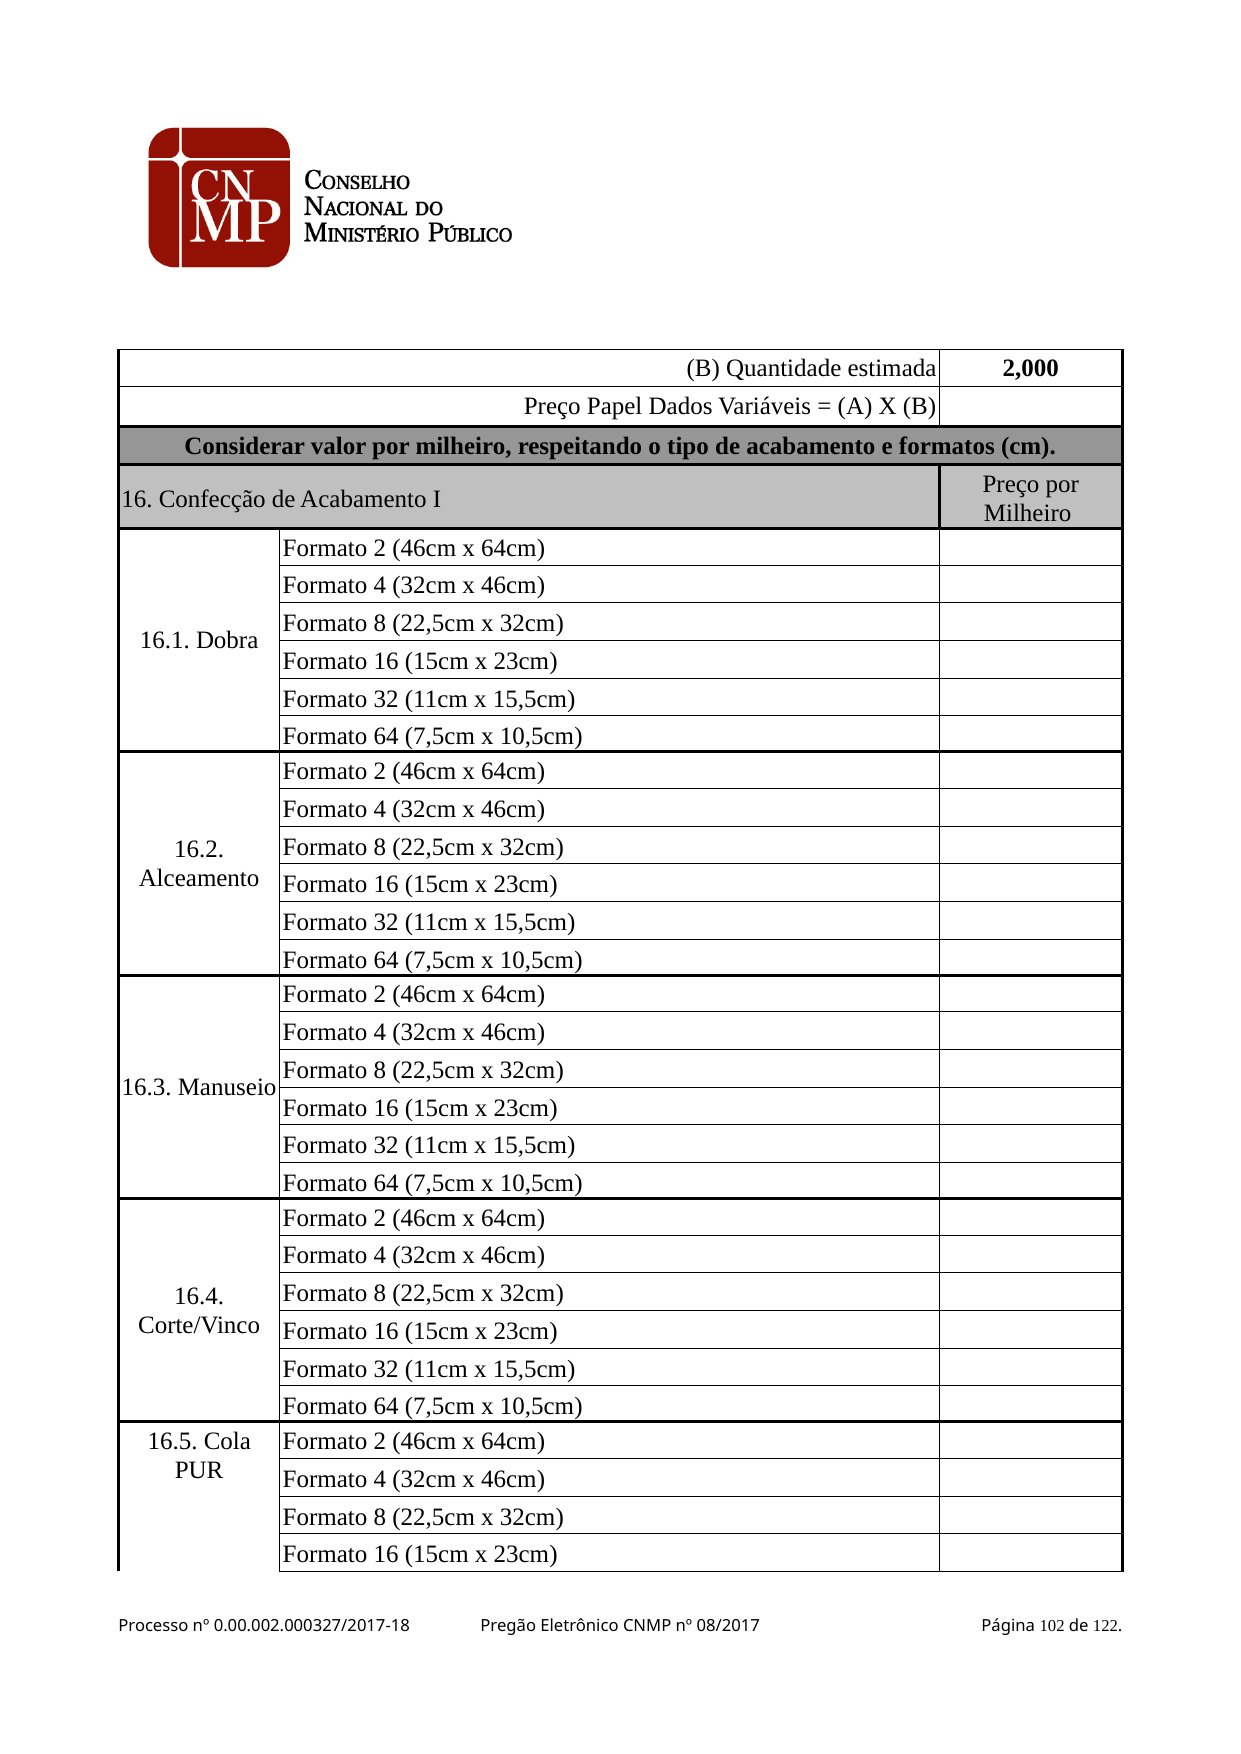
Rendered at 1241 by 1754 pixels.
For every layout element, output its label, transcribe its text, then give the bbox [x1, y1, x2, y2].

table_cell Formato 32 (11cm x 15,5cm) [280, 679, 939, 715]
table_cell Formato 2 (46cm x 64cm) [280, 977, 939, 1011]
table_cell Formato 16 (15cm x 23cm) [280, 864, 939, 901]
table_cell [940, 566, 1121, 602]
table_cell [940, 1311, 1121, 1348]
table_cell [940, 387, 1121, 424]
table_cell 16.4. Corte/Vinco [120, 1200, 279, 1420]
table_cell Preço por Milheiro [941, 466, 1121, 527]
table_cell [940, 1273, 1121, 1310]
table_cell 2.000 [940, 350, 1121, 386]
table_cell Formato 16 (15cm x 23cm) [280, 1088, 939, 1124]
table_cell Formato 64 (7,5cm x 10,5cm) [280, 716, 939, 750]
table_cell [940, 1125, 1121, 1162]
table_cell [940, 1200, 1121, 1234]
table_cell 16.5. Cola PUR [120, 1423, 279, 1571]
table_cell Formato 8 (22,5cm x 32cm) [280, 1050, 939, 1087]
table_cell Formato 16 (15cm x 23cm) [280, 1534, 939, 1571]
table_cell Formato 16 (15cm x 23cm) [280, 641, 939, 678]
table_cell [940, 1050, 1121, 1087]
table_cell Formato 8 (22,5cm x 32cm) [280, 1497, 939, 1533]
table_cell [940, 1236, 1121, 1272]
table_cell [940, 641, 1121, 678]
table_cell [940, 530, 1121, 564]
table_cell Formato 4 (32cm x 46cm) [280, 1012, 939, 1049]
table_cell (B) Quantidade estimada [120, 350, 939, 386]
table_cell Formato 4 (32cm x 46cm) [280, 1459, 939, 1496]
table_cell [940, 1163, 1121, 1197]
table_cell 16.1. Dobra [120, 530, 279, 750]
table_cell [940, 940, 1121, 973]
table_cell [940, 977, 1121, 1011]
table_cell Formato 8 (22,5cm x 32cm) [280, 1273, 939, 1310]
table_cell [940, 1349, 1121, 1385]
picture [124, 105, 528, 289]
table_cell Formato 16 (15cm x 23cm) [280, 1311, 939, 1348]
table_cell [940, 1497, 1121, 1533]
table_cell Formato 32 (11cm x 15,5cm) [280, 902, 939, 939]
table_cell [940, 716, 1121, 750]
table_cell Formato 64 (7,5cm x 10,5cm) [280, 1386, 939, 1420]
table_cell [940, 1386, 1121, 1420]
table_cell 16.2. Alceamento [120, 753, 279, 973]
table_cell Formato 2 (46cm x 64cm) [280, 753, 939, 788]
table_cell [940, 827, 1121, 863]
table_cell [940, 603, 1121, 640]
table_cell Formato 32 (11cm x 15,5cm) [280, 1349, 939, 1385]
table_cell Formato 32 (11cm x 15,5cm) [280, 1125, 939, 1162]
table_cell Formato 64 (7,5cm x 10,5cm) [280, 940, 939, 973]
table_cell Formato 2 (46cm x 64cm) [280, 1423, 939, 1458]
table_cell Formato 2 (46cm x 64cm) [280, 1200, 939, 1234]
table_cell Formato 2 (46cm x 64cm) [280, 530, 939, 564]
table_cell [940, 1088, 1121, 1124]
table_cell Considerar valor por milheiro, respeitando o tipo de acabamento e formatos (cm). [120, 428, 1121, 463]
table_cell Formato 4 (32cm x 46cm) [280, 566, 939, 602]
table_cell Formato 64 (7,5cm x 10,5cm) [280, 1163, 939, 1197]
table_cell [940, 1534, 1121, 1571]
table_cell [940, 902, 1121, 939]
table_cell [940, 753, 1121, 788]
table_cell [940, 1459, 1121, 1496]
table_cell Formato 8 (22,5cm x 32cm) [280, 603, 939, 640]
table_cell 16.3. Manuseio [120, 977, 279, 1197]
table_cell [940, 679, 1121, 715]
table_cell Formato 4 (32cm x 46cm) [280, 789, 939, 826]
table_cell Formato 4 (32cm x 46cm) [280, 1236, 939, 1272]
table_cell [940, 789, 1121, 826]
table_cell [940, 1012, 1121, 1049]
table_cell 16. Confecção de Acabamento I [120, 466, 938, 527]
table_cell Formato 8 (22,5cm x 32cm) [280, 827, 939, 863]
table_cell [940, 1423, 1121, 1458]
table_cell [940, 864, 1121, 901]
table_cell Preço Papel Dados Variáveis = (A) X (B) [120, 387, 939, 424]
